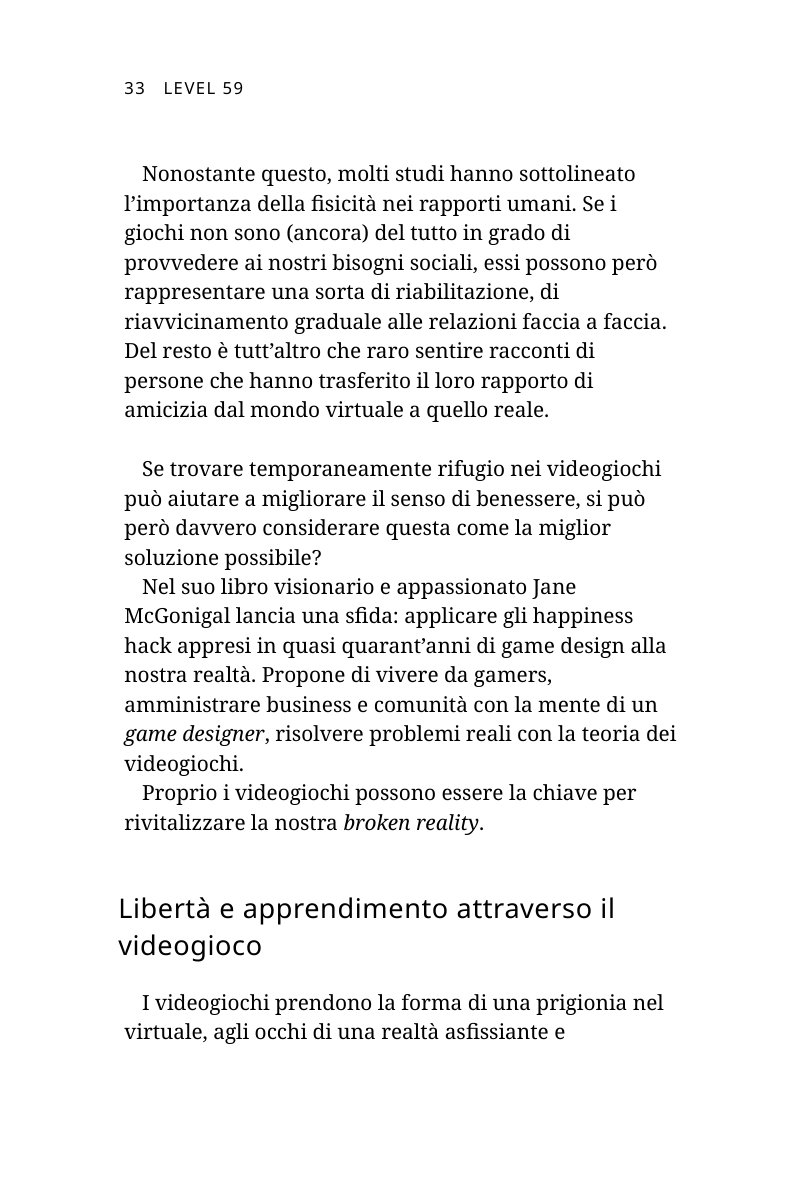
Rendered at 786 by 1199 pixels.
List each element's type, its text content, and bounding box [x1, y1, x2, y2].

subtitle Libertà e apprendimento attraverso il videogioco [118, 889, 679, 963]
text Proprio i videogiochi possono essere la chiave per rivitalizzare la nostra broken reality. [124, 777, 679, 836]
text Nonostante questo, molti studi hanno sottolineato l’importanza della fisicità nei rapporti umani. Se i giochi non sono (ancora) del tutto in grado di provvedere ai nostri bisogni sociali, essi possono però rappresentare una sorta di riabilitazione, di riavvicinamento graduale alle relazioni faccia a faccia. Del resto è tutt’altro che raro sentire racconti di persone che hanno trasferito il loro rapporto di amicizia dal mondo virtuale a quello reale. [124, 158, 679, 424]
text I videogiochi prendono la forma di una prigionia nel virtuale, agli occhi di una realtà asfissiante e [124, 987, 679, 1046]
text Nel suo libro visionario e appassionato Jane McGonigal lancia una sfida: applicare gli happiness hack appresi in quasi quarant’anni di game design alla nostra realtà. Propone di vivere da gamers, amministrare business e comunità con la mente di un game designer, risolvere problemi reali con la teoria dei videogiochi. [124, 571, 679, 777]
text Se trovare temporaneamente rifugio nei videogiochi può aiutare a migliorare il senso di benessere, si può però davvero considerare questa come la miglior soluzione possibile? [124, 453, 679, 571]
